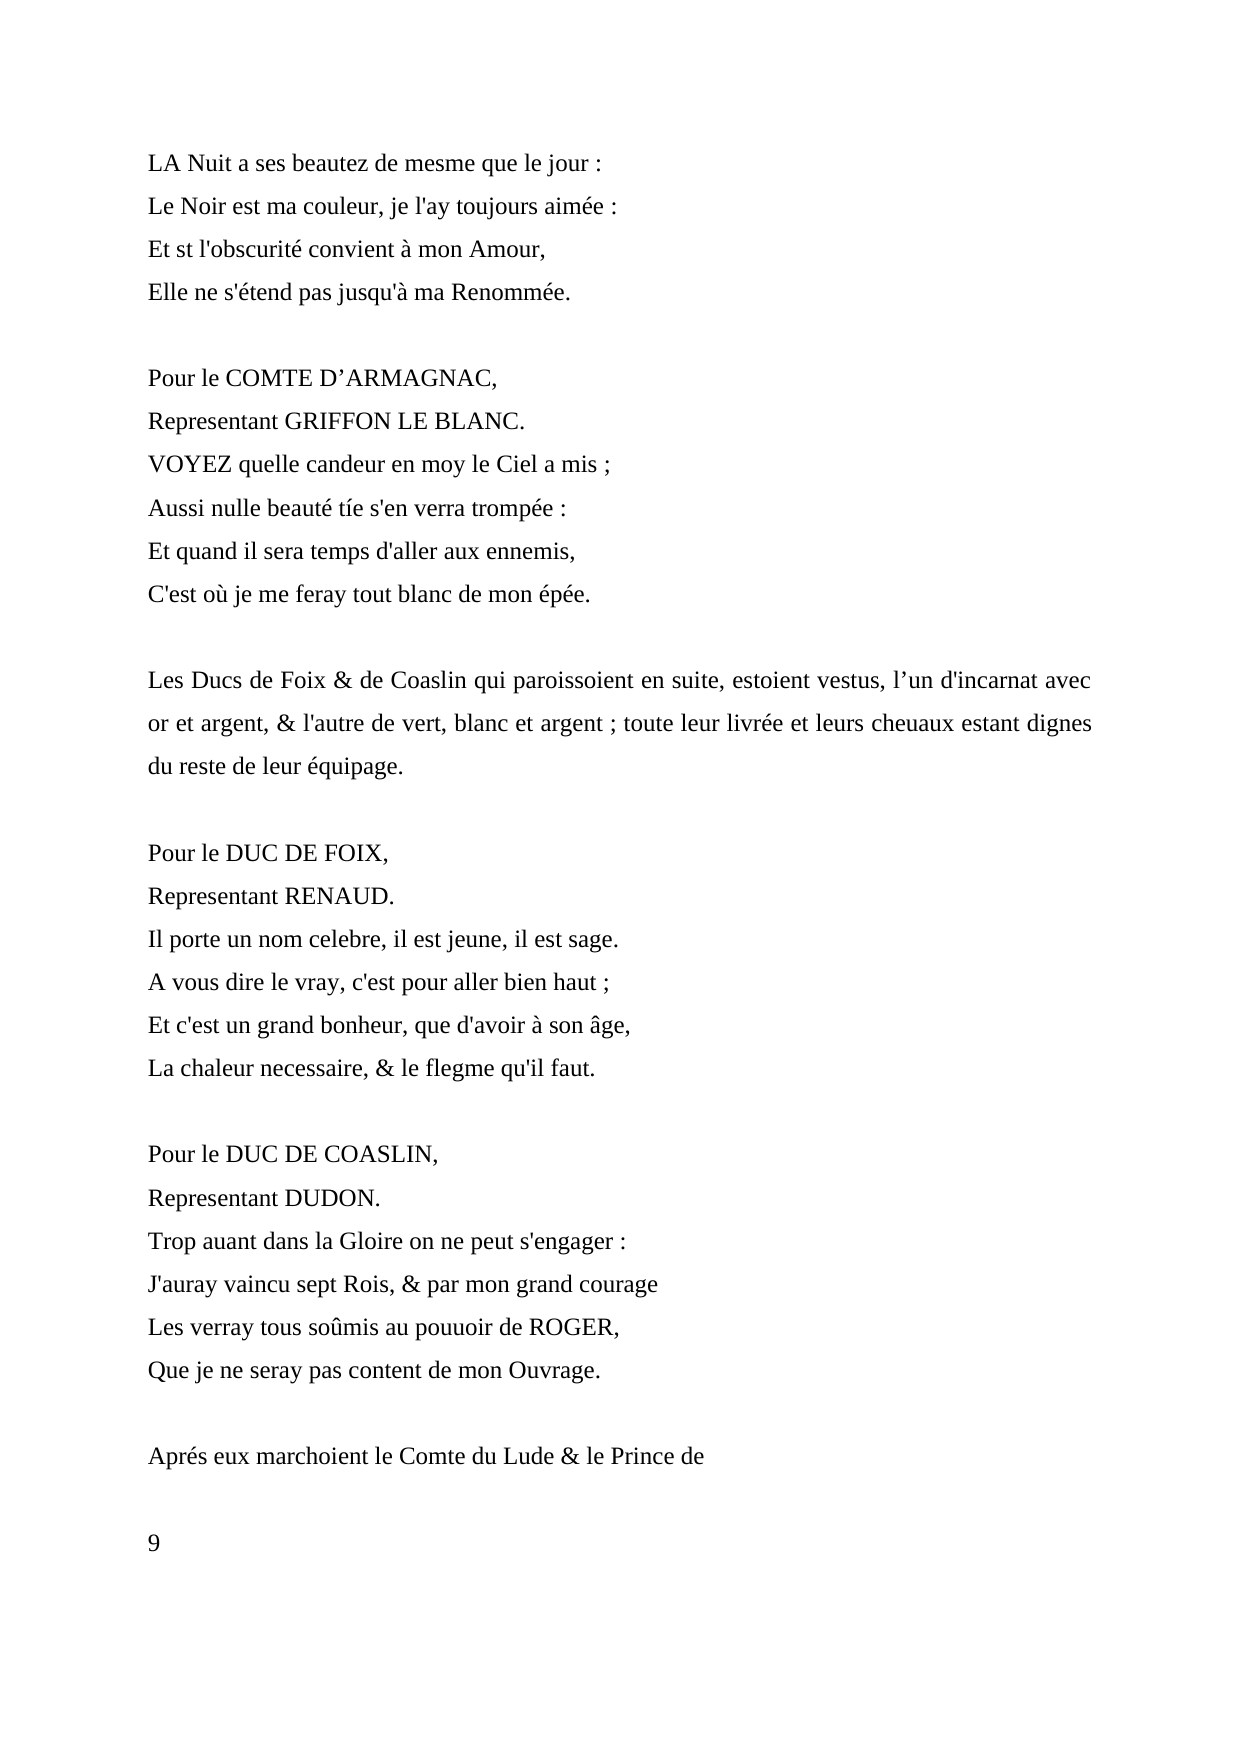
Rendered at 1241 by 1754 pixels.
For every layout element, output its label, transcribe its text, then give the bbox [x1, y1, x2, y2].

text J'auray vaincu sept Rois, & par mon grand courage [148, 1269, 1093, 1298]
text Le Noir est ma couleur, je l'ay toujours aimée : [148, 191, 1093, 219]
text Representant RENAUD. [148, 881, 1093, 909]
text Les Ducs de Foix & de Coaslin qui paroissoient en suite, estoient vestus, l’un d'incarnat avec or et argent, & l'autre de vert, blanc et argent ; toute leur livrée et leurs cheuaux estant dignes du reste de leur équipage. [148, 665, 1093, 780]
text Trop auant dans la Gloire on ne peut s'engager : [148, 1226, 1093, 1254]
text A vous dire le vray, c'est pour aller bien haut ; [148, 967, 1093, 996]
text Pour le COMTE D’ARMAGNAC, [148, 363, 1093, 392]
text Que je ne seray pas content de mon Ouvrage. [148, 1355, 1093, 1384]
text Pour le DUC DE COASLIN, [148, 1139, 1093, 1168]
text LA Nuit a ses beautez de mesme que le jour : [148, 148, 1093, 176]
text Aprés eux marchoient le Comte du Lude & le Prince de [148, 1441, 1093, 1470]
text Et st l'obscurité convient à mon Amour, [148, 234, 1093, 263]
text Les verray tous soûmis au pouuoir de ROGER, [148, 1312, 1093, 1341]
text 9 [148, 1528, 1093, 1556]
text Representant DUDON. [148, 1183, 1093, 1211]
text Pour le DUC DE FOIX, [148, 838, 1093, 866]
text C'est où je me feray tout blanc de mon épée. [148, 579, 1093, 608]
text Aussi nulle beauté tíe s'en verra trompée : [148, 493, 1093, 521]
text Representant GRIFFON LE BLANC. [148, 406, 1093, 435]
text Et c'est un grand bonheur, que d'avoir à son âge, [148, 1010, 1093, 1039]
text La chaleur necessaire, & le flegme qu'il faut. [148, 1053, 1093, 1082]
text Il porte un nom celebre, il est jeune, il est sage. [148, 924, 1093, 953]
text Elle ne s'étend pas jusqu'à ma Renommée. [148, 277, 1093, 306]
text VOYEZ quelle candeur en moy le Ciel a mis ; [148, 449, 1093, 478]
text Et quand il sera temps d'aller aux ennemis, [148, 536, 1093, 564]
